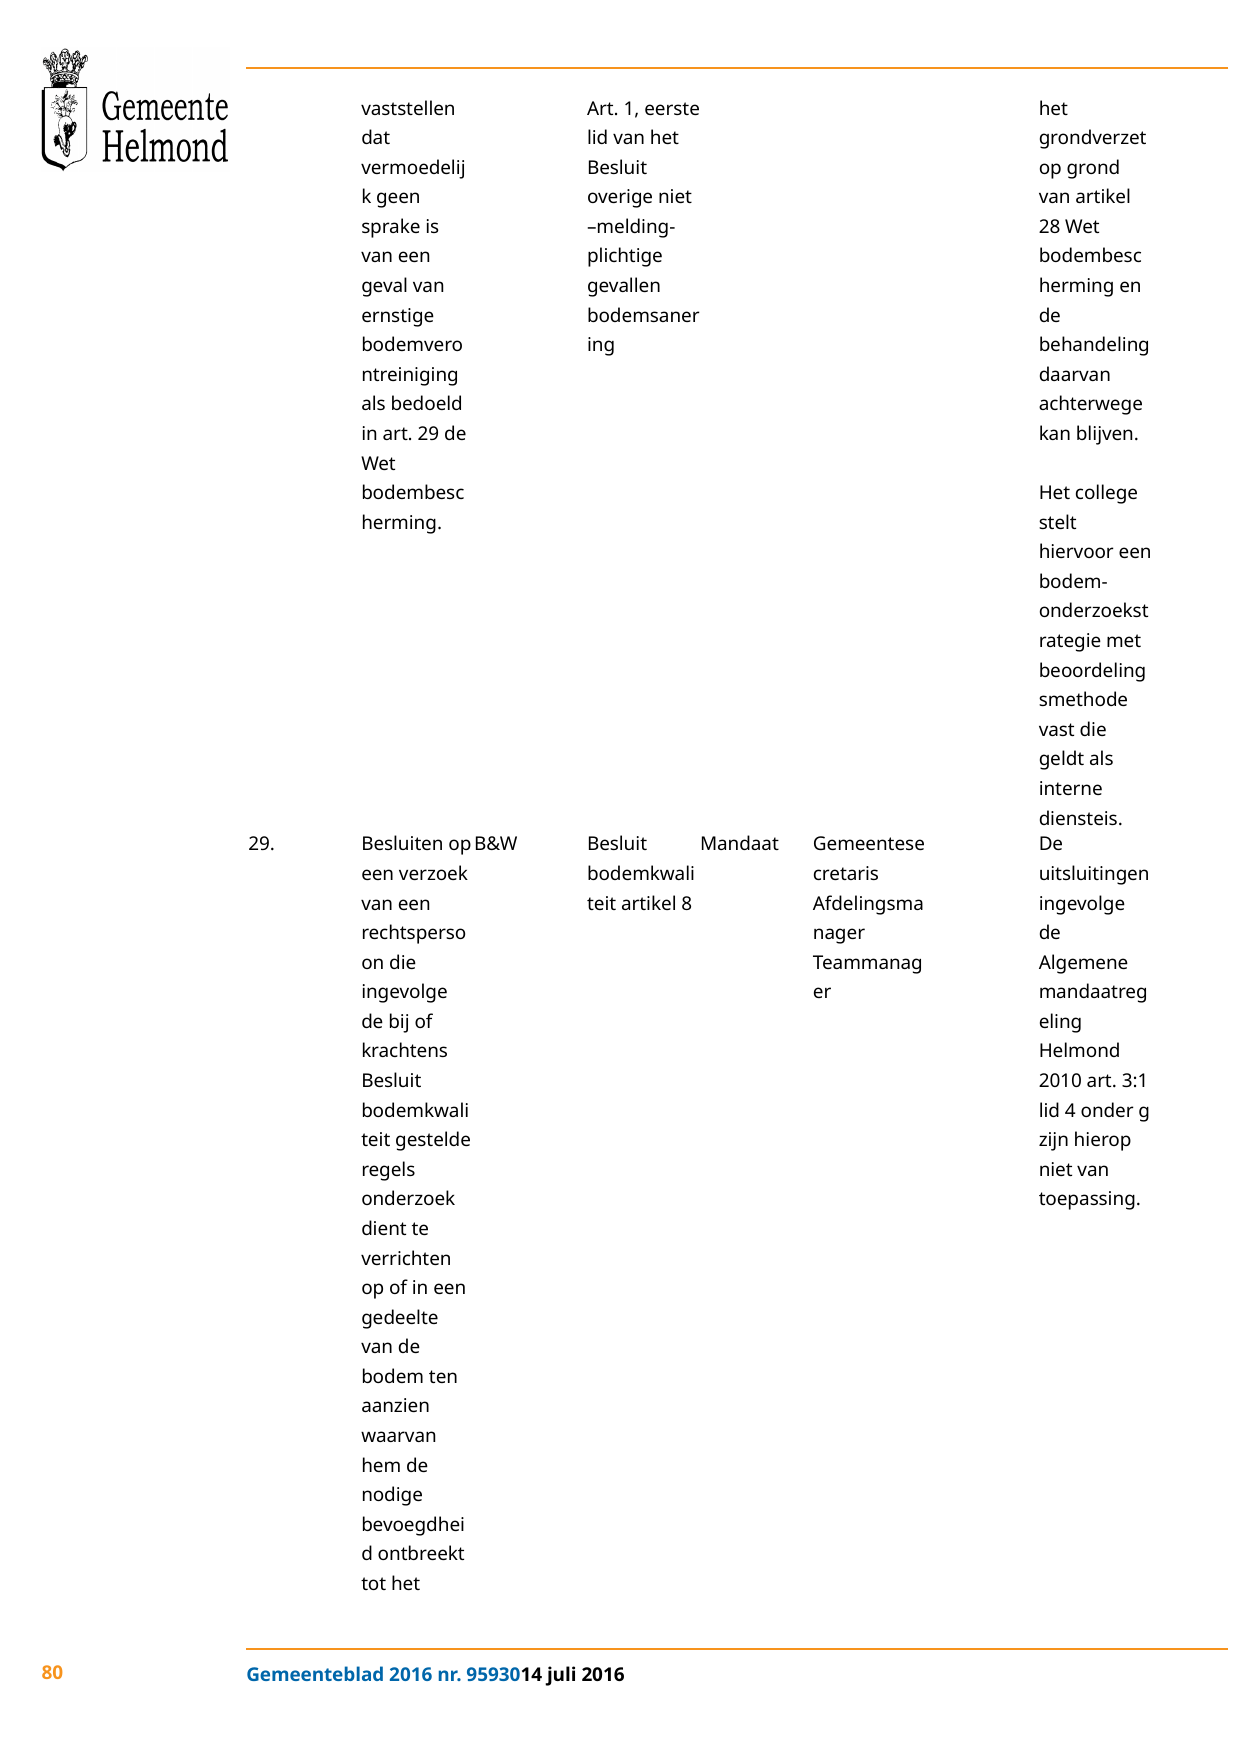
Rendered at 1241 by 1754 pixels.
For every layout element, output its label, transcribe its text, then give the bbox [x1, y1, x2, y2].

table_cell Besluit bodemkwaliteit artikel 8 [587, 831, 700, 1596]
table_cell Gemeentesecretaris Afdelingsmanager Teammanager [813, 831, 926, 1596]
table_cell [926, 95, 1038, 831]
table_cell vaststellen dat vermoedelijk geen sprake is van een geval van ernstige bodemverontreiniging als bedoeld in art. 29 de Wet bodembescherming. [361, 95, 474, 831]
picture [41, 47, 231, 172]
table_cell B&W [474, 831, 587, 1596]
table_cell [926, 831, 1038, 1596]
table_cell Besluiten op een verzoek van een rechtspersoon die ingevolge de bij of krachtens Besluit bodemkwaliteit gestelde regels onderzoek dient te verrichten op of in een gedeelte van de bodem ten aanzien waarvan hem de nodige bevoegdheid ontbreekt tot het [361, 831, 474, 1596]
table_cell Art. 1, eerste lid van het Besluit overige niet –melding-plichtige gevallen bodemsanering [587, 95, 700, 831]
table_cell 29. [248, 831, 361, 1596]
table_cell [700, 95, 813, 831]
table_cell [813, 95, 926, 831]
table_cell [248, 95, 361, 831]
table_cell De uitsluitingen ingevolge de Algemene mandaatregeling Helmond 2010 art. 3:1 lid 4 onder g zijn hierop niet van toepassing. [1039, 831, 1152, 1596]
table_cell Mandaat [700, 831, 813, 1596]
table_cell het grondverzet op grond van artikel 28 Wet bodembescherming en de behandeling daarvan achterwege kan blijven. Het college stelt hiervoor een bodem-onderzoekstrategie met beoordelings­methode vast die geldt als interne diensteis. [1039, 95, 1152, 831]
table_cell [474, 95, 587, 831]
